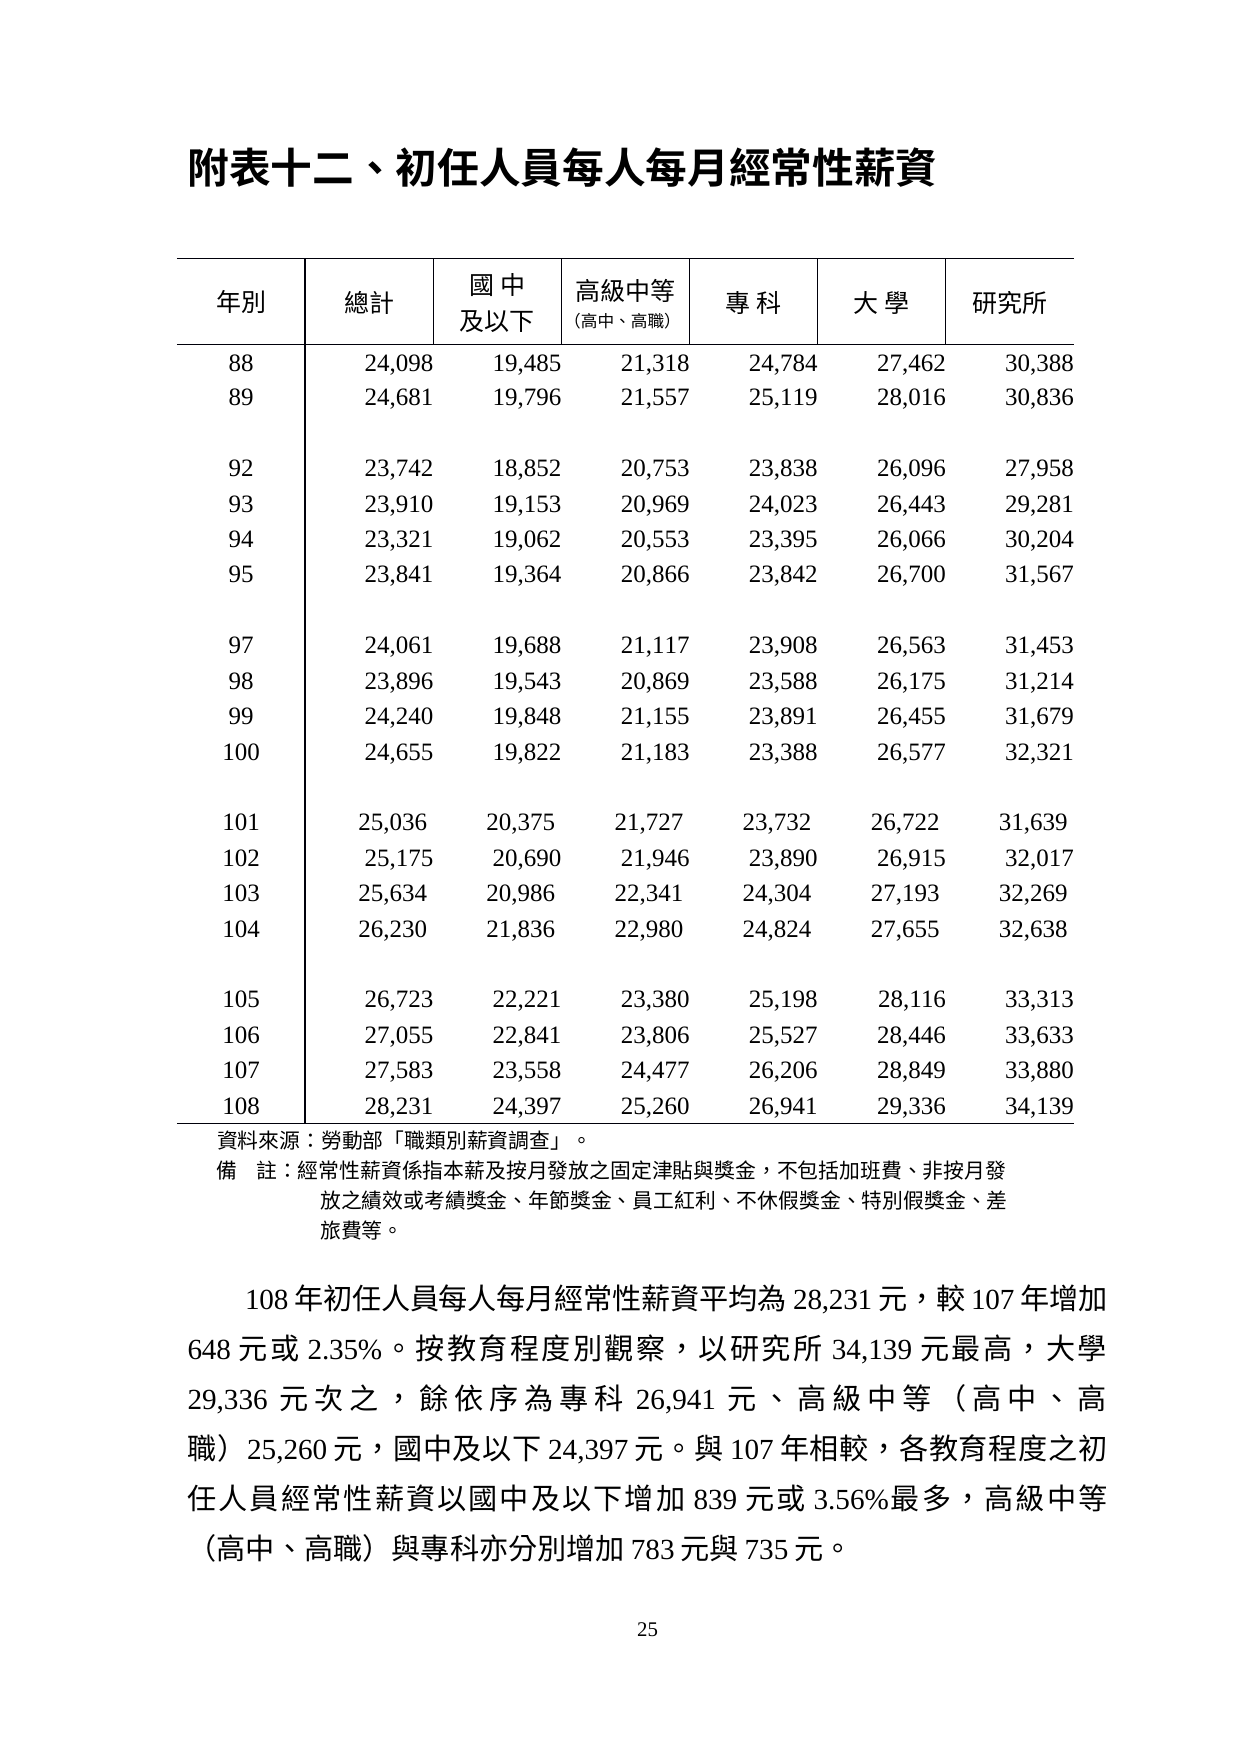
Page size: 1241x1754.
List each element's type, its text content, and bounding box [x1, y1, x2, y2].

table_header 國 中 及以下 [434, 259, 561, 344]
table_cell 101 [177, 804, 304, 839]
table_cell 24,098 [306, 345, 433, 379]
table_cell 18,852 [433, 450, 561, 485]
table_cell [306, 415, 433, 450]
table_cell 23,588 [689, 663, 817, 698]
table_cell [689, 946, 817, 981]
table_cell 20,553 [561, 521, 689, 556]
table_cell 21,836 [433, 910, 561, 946]
table_cell 97 [177, 627, 304, 662]
table_cell 107 [177, 1052, 304, 1087]
table_cell [946, 415, 1074, 450]
table_cell 19,796 [433, 379, 561, 414]
table_cell 21,318 [561, 345, 689, 379]
table_cell 19,485 [433, 345, 561, 379]
table_cell [689, 769, 817, 804]
table_cell 23,395 [689, 521, 817, 556]
table_cell 25,175 [306, 840, 433, 875]
table_cell 28,116 [818, 981, 946, 1017]
table_cell 19,848 [433, 698, 561, 733]
table_cell 22,841 [433, 1017, 561, 1052]
table_cell 25,260 [561, 1088, 689, 1123]
table_cell 20,753 [561, 450, 689, 485]
table_cell 25,036 [306, 804, 433, 839]
table_cell 22,221 [433, 981, 561, 1017]
table_cell 106 [177, 1017, 304, 1052]
table_cell [433, 769, 561, 804]
table_header 研究所 [946, 259, 1074, 344]
table_cell [433, 415, 561, 450]
table_cell 24,477 [561, 1052, 689, 1087]
table_cell 23,896 [306, 663, 433, 698]
text 資料來源：勞動部「職類別薪資調查」。 [187, 1124, 1107, 1154]
table_cell 20,375 [433, 804, 561, 839]
table_cell 104 [177, 910, 304, 946]
table_cell [561, 592, 689, 627]
table_cell 26,722 [818, 804, 946, 839]
table_cell 102 [177, 840, 304, 875]
table_cell 32,269 [946, 875, 1074, 910]
table_cell 26,230 [306, 910, 433, 946]
table_cell 26,175 [818, 663, 946, 698]
table_cell [561, 946, 689, 981]
table_cell 23,910 [306, 485, 433, 521]
table_cell [177, 769, 304, 804]
table_cell 23,380 [561, 981, 689, 1017]
table_cell 25,198 [689, 981, 817, 1017]
table_cell 23,388 [689, 733, 817, 769]
table_cell [818, 946, 946, 981]
table_cell [306, 946, 433, 981]
table_cell 103 [177, 875, 304, 910]
table_cell 19,364 [433, 556, 561, 592]
table_cell 30,204 [946, 521, 1074, 556]
table_cell 26,455 [818, 698, 946, 733]
table_cell 24,061 [306, 627, 433, 662]
table_cell [818, 592, 946, 627]
table_cell 34,139 [946, 1088, 1074, 1123]
table_cell 33,633 [946, 1017, 1074, 1052]
table_cell 27,583 [306, 1052, 433, 1087]
table_cell 32,321 [946, 733, 1074, 769]
table_cell 33,880 [946, 1052, 1074, 1087]
table_cell 98 [177, 663, 304, 698]
text 108年初任人員每人每月經常性薪資平均為28,231元，較107年增加648元或2.35%。按教育程度別觀察，以研究所34,139元最高，大學29,336元次之，餘依序為專科26,941元、高級中等（高中、高職）25,260元，國中及以下24,397元。與107年相較，各教育程度之初任人員經常性薪資以國中及以下增加839元或3.56%最多，高級中等（高中、高職）與專科亦分別增加783元與735元。 [187, 1270, 1107, 1570]
table_cell 29,281 [946, 485, 1074, 521]
table_cell 31,679 [946, 698, 1074, 733]
table_cell [177, 946, 304, 981]
table_header 年別 [177, 259, 304, 344]
table_cell [561, 769, 689, 804]
table_cell 25,527 [689, 1017, 817, 1052]
table_cell 26,066 [818, 521, 946, 556]
table_header 專 科 [690, 259, 817, 344]
table_cell 26,915 [818, 840, 946, 875]
table_cell 21,117 [561, 627, 689, 662]
table_cell 21,727 [561, 804, 689, 839]
table_cell 31,453 [946, 627, 1074, 662]
table_cell 21,155 [561, 698, 689, 733]
table_cell [306, 769, 433, 804]
table_cell 105 [177, 981, 304, 1017]
table_cell 99 [177, 698, 304, 733]
table_cell 23,838 [689, 450, 817, 485]
table_cell 24,240 [306, 698, 433, 733]
table_cell 22,980 [561, 910, 689, 946]
table_cell 19,822 [433, 733, 561, 769]
table_cell 19,688 [433, 627, 561, 662]
table_cell [433, 946, 561, 981]
table_cell 23,890 [689, 840, 817, 875]
table_cell 27,655 [818, 910, 946, 946]
table_cell 27,193 [818, 875, 946, 910]
table_cell 29,336 [818, 1088, 946, 1123]
table_cell 24,655 [306, 733, 433, 769]
table_cell 32,017 [946, 840, 1074, 875]
table_cell 26,700 [818, 556, 946, 592]
table_cell 26,206 [689, 1052, 817, 1087]
table_cell 92 [177, 450, 304, 485]
table_cell 25,634 [306, 875, 433, 910]
table_cell 25,119 [689, 379, 817, 414]
table_cell 28,849 [818, 1052, 946, 1087]
table_cell [946, 592, 1074, 627]
table_cell 23,806 [561, 1017, 689, 1052]
table_header 大 學 [818, 259, 945, 344]
table_cell 26,563 [818, 627, 946, 662]
table_cell 19,062 [433, 521, 561, 556]
table_cell 89 [177, 379, 304, 414]
table_cell 21,183 [561, 733, 689, 769]
table_header 總計 [306, 259, 433, 344]
table_cell 26,577 [818, 733, 946, 769]
table_cell 30,388 [946, 345, 1074, 379]
table_cell 23,841 [306, 556, 433, 592]
table_cell 31,214 [946, 663, 1074, 698]
table_cell 28,231 [306, 1088, 433, 1123]
table_cell 19,543 [433, 663, 561, 698]
table_cell 24,304 [689, 875, 817, 910]
table_cell 28,016 [818, 379, 946, 414]
table_cell 23,558 [433, 1052, 561, 1087]
table_cell 20,690 [433, 840, 561, 875]
table_cell 24,397 [433, 1088, 561, 1123]
table_cell 94 [177, 521, 304, 556]
table_cell 19,153 [433, 485, 561, 521]
text 附表十二、初任人員每人每月經常性薪資 [187, 150, 1107, 192]
table_cell [946, 946, 1074, 981]
table_cell [946, 769, 1074, 804]
table_cell [177, 592, 304, 627]
table_cell 24,681 [306, 379, 433, 414]
table_cell 20,986 [433, 875, 561, 910]
table_cell [689, 415, 817, 450]
table_cell [177, 415, 304, 450]
text 備 註：經常性薪資係指本薪及按月發放之固定津貼與獎金，不包括加班費、非按月發放之績效或考績獎金、年節獎金、員工紅利、不休假獎金、特別假獎金、差旅費等。 [217, 1154, 1014, 1245]
table_cell 22,341 [561, 875, 689, 910]
table_cell 24,824 [689, 910, 817, 946]
table_cell 20,866 [561, 556, 689, 592]
table_cell 31,639 [946, 804, 1074, 839]
table_cell [306, 592, 433, 627]
table_cell 23,891 [689, 698, 817, 733]
table_cell 26,723 [306, 981, 433, 1017]
table_cell 23,842 [689, 556, 817, 592]
table_cell [433, 592, 561, 627]
table_cell 26,443 [818, 485, 946, 521]
table_cell 27,462 [818, 345, 946, 379]
table_cell 30,836 [946, 379, 1074, 414]
table_header 高級中等 （高中、高職） [562, 259, 689, 344]
table_cell [818, 769, 946, 804]
table_cell 23,732 [689, 804, 817, 839]
table_cell 20,869 [561, 663, 689, 698]
table_cell [818, 415, 946, 450]
table_cell [561, 415, 689, 450]
table_cell 93 [177, 485, 304, 521]
table_cell 23,321 [306, 521, 433, 556]
table_cell 108 [177, 1088, 304, 1123]
table_cell 26,096 [818, 450, 946, 485]
table_cell 31,567 [946, 556, 1074, 592]
table_cell 23,742 [306, 450, 433, 485]
table_cell 26,941 [689, 1088, 817, 1123]
table_cell 21,557 [561, 379, 689, 414]
table_cell 33,313 [946, 981, 1074, 1017]
table_cell 23,908 [689, 627, 817, 662]
table_cell 100 [177, 733, 304, 769]
table_cell 20,969 [561, 485, 689, 521]
table_cell [689, 592, 817, 627]
table_cell 95 [177, 556, 304, 592]
table_cell 21,946 [561, 840, 689, 875]
table_cell 27,055 [306, 1017, 433, 1052]
table_cell 27,958 [946, 450, 1074, 485]
table_cell 28,446 [818, 1017, 946, 1052]
table_cell 32,638 [946, 910, 1074, 946]
table_cell 88 [177, 345, 304, 379]
table_cell 24,784 [689, 345, 817, 379]
table_cell 24,023 [689, 485, 817, 521]
